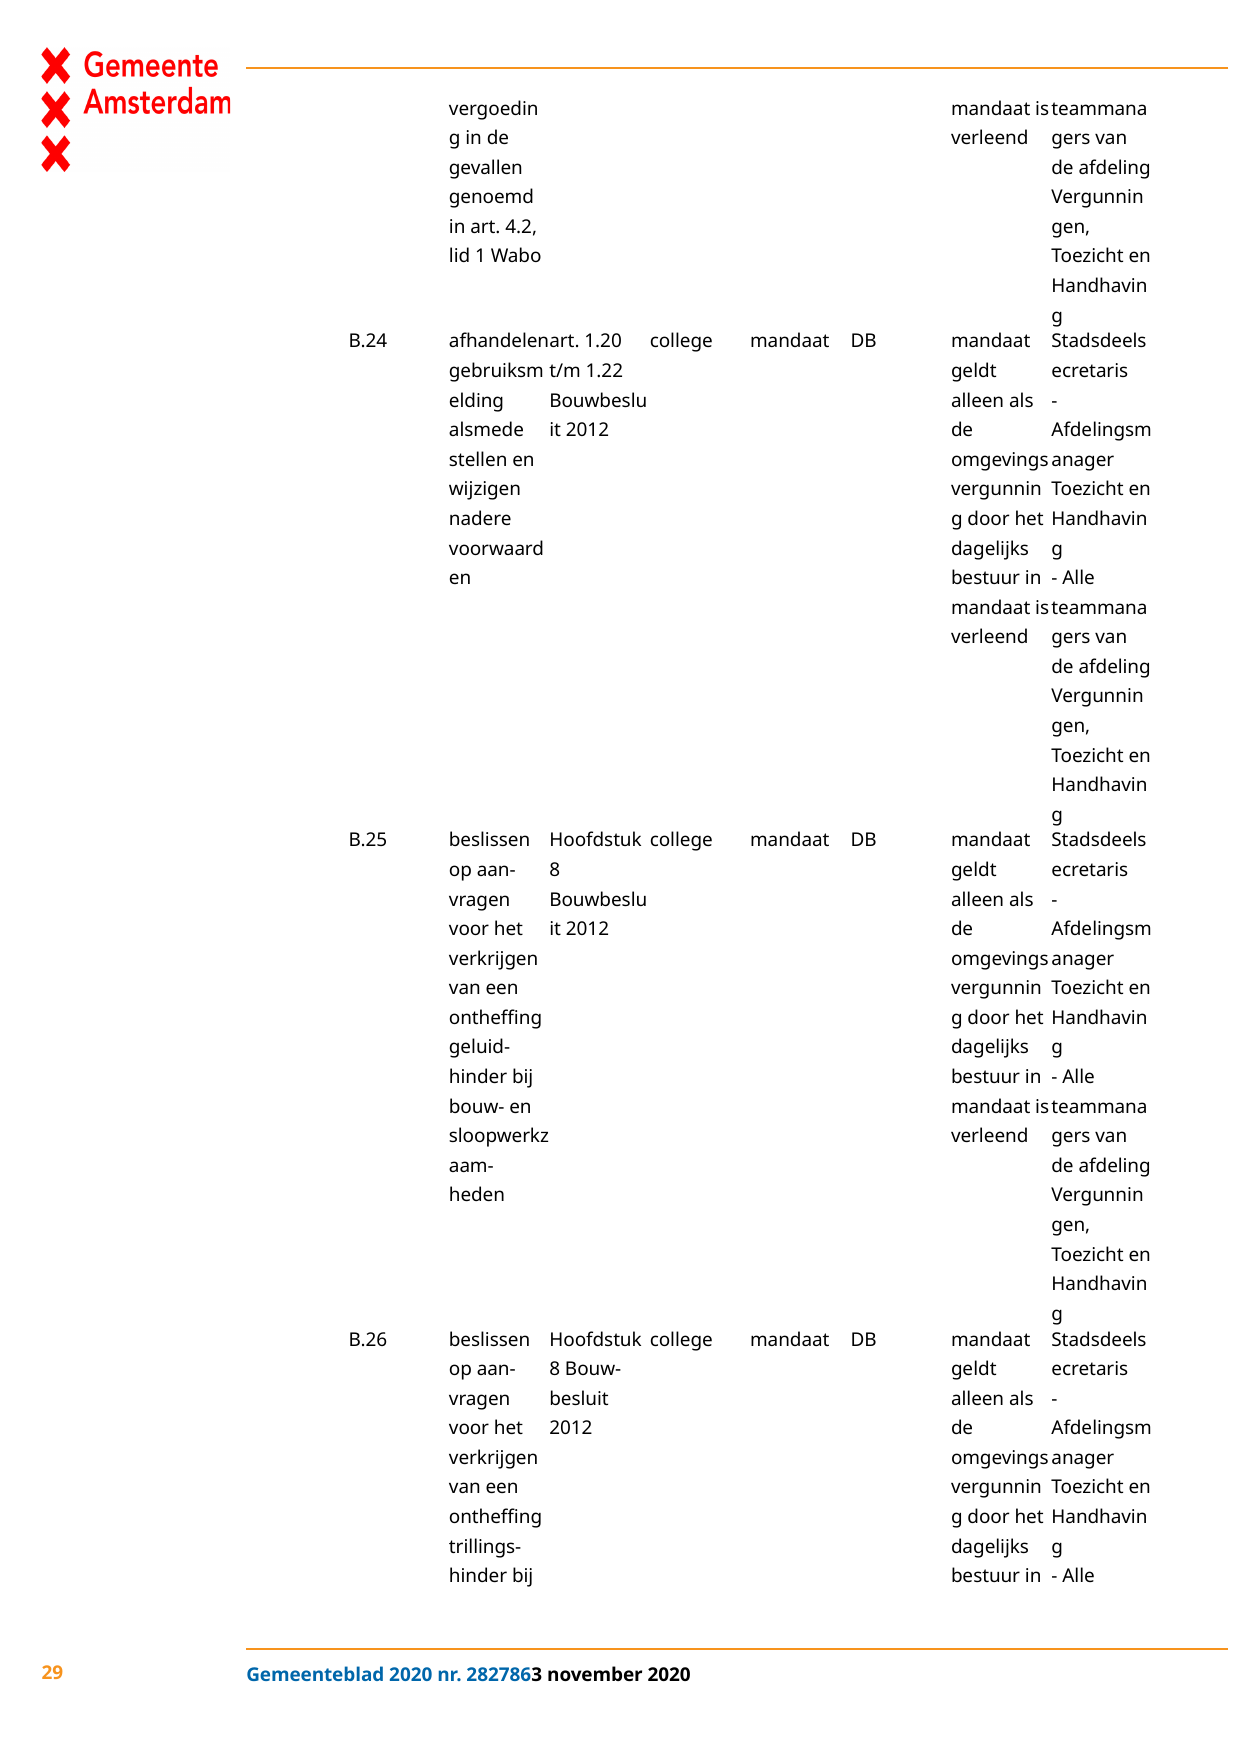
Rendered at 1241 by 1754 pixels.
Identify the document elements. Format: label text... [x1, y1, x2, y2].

table_cell mandaat geldt alleen als de omgevingsvergunning door het dagelijks bestuur in mandaat is verleend [951, 328, 1051, 827]
table_cell teammanagers van de afdeling Vergunningen, Toezicht en Handhaving [1051, 95, 1152, 328]
table_cell [850, 95, 951, 328]
table_cell Stadsdeelsecretaris - Afdelingsmanager Toezicht en Handhaving - Alle [1051, 1326, 1152, 1588]
table_cell mandaat geldt alleen als de omgevingsvergunning door het dagelijks bestuur in mandaat is verleend [951, 827, 1051, 1326]
table_cell mandaat [750, 827, 850, 1326]
table_cell [248, 95, 348, 328]
table_cell B.24 [348, 328, 449, 827]
table_cell art. 1.20 t/m 1.22 Bouwbesluit 2012 [549, 328, 649, 827]
table_cell [650, 95, 750, 328]
table_cell college [650, 1326, 750, 1588]
table_cell beslissen op aan-vragen voor het verkrijgen van een ontheffing geluid-hinder bij bouw- en sloopwerkzaam-heden [449, 827, 549, 1326]
table_cell mandaat geldt alleen als de omgevingsvergunning door het dagelijks bestuur in [951, 1326, 1051, 1588]
table_cell vergoeding in de gevallen genoemd in art. 4.2, lid 1 Wabo [449, 95, 549, 328]
table_cell [348, 95, 449, 328]
table_cell [248, 827, 348, 1326]
table_cell DB [850, 1326, 951, 1588]
table_cell DB [850, 827, 951, 1326]
table_cell B.26 [348, 1326, 449, 1588]
table_cell mandaat [750, 328, 850, 827]
table_cell mandaat [750, 1326, 850, 1588]
table_cell B.25 [348, 827, 449, 1326]
table_cell [248, 328, 348, 827]
table_cell mandaat is verleend [951, 95, 1051, 328]
table_cell beslissen op aan-vragen voor het verkrijgen van een ontheffing trillings-hinder bij [449, 1326, 549, 1588]
table_cell afhandelen gebruiksmelding alsmede stellen en wijzigen nadere voorwaarden [449, 328, 549, 827]
table_cell Hoofdstuk 8 Bouw-besluit 2012 [549, 1326, 649, 1588]
table_cell [248, 1326, 348, 1588]
table_cell college [650, 328, 750, 827]
table_cell Hoofdstuk 8 Bouwbesluit 2012 [549, 827, 649, 1326]
table_cell [549, 95, 649, 328]
table_cell Stadsdeelsecretaris - Afdelingsmanager Toezicht en Handhaving - Alle teammanagers van de afdeling Vergunningen, Toezicht en Handhaving [1051, 328, 1152, 827]
table_cell [750, 95, 850, 328]
table_cell Stadsdeelsecretaris - Afdelingsmanager Toezicht en Handhaving - Alle teammanagers van de afdeling Vergunningen, Toezicht en Handhaving [1051, 827, 1152, 1326]
picture [41, 47, 231, 172]
table_cell college [650, 827, 750, 1326]
table_cell DB [850, 328, 951, 827]
